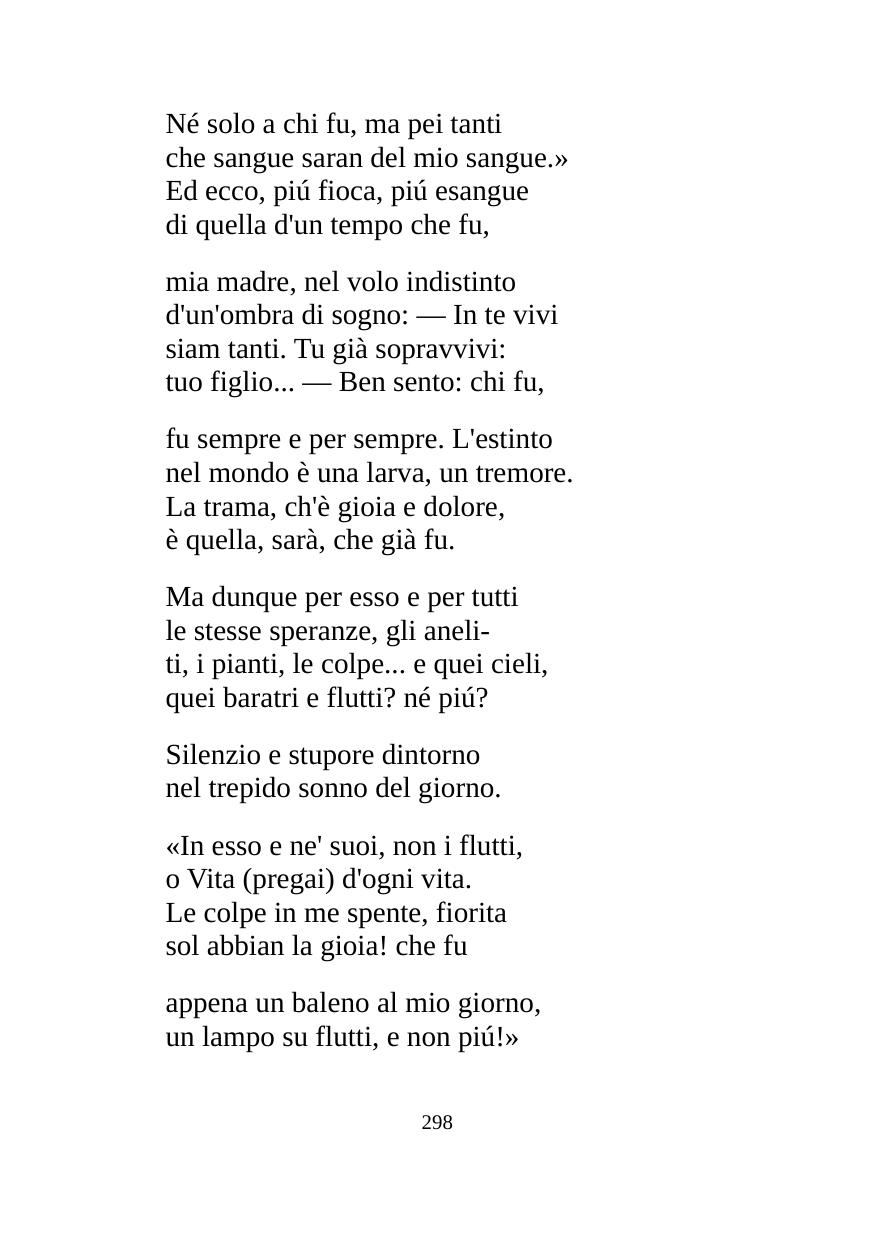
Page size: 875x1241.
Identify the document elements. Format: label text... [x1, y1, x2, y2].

text appena un baleno al mio giorno, un lampo su flutti, e non piú!» [165, 985, 768, 1052]
text Ma dunque per esso e per tutti le stesse speranze, gli aneli- ti, i pianti, le colpe... e quei cieli, quei baratri e flutti? né piú? [165, 579, 768, 713]
text Silenzio e stupore dintorno nel trepido sonno del giorno. [165, 737, 768, 804]
text «In esso e ne' suoi, non i flutti, o Vita (pregai) d'ogni vita. Le colpe in me spente, fiorita sol abbian la gioia! che fu [165, 828, 768, 962]
text Né solo a chi fu, ma pei tanti che sangue saran del mio sangue.» Ed ecco, piú fioca, piú esangue di quella d'un tempo che fu, [165, 106, 768, 240]
text mia madre, nel volo indistinto d'un'ombra di sogno: — In te vivi siam tanti. Tu già sopravvivi: tuo figlio... — Ben sento: chi fu, [165, 264, 768, 398]
text fu sempre e per sempre. L'estinto nel mondo è una larva, un tremore. La trama, ch'è gioia e dolore, è quella, sarà, che già fu. [165, 422, 768, 556]
